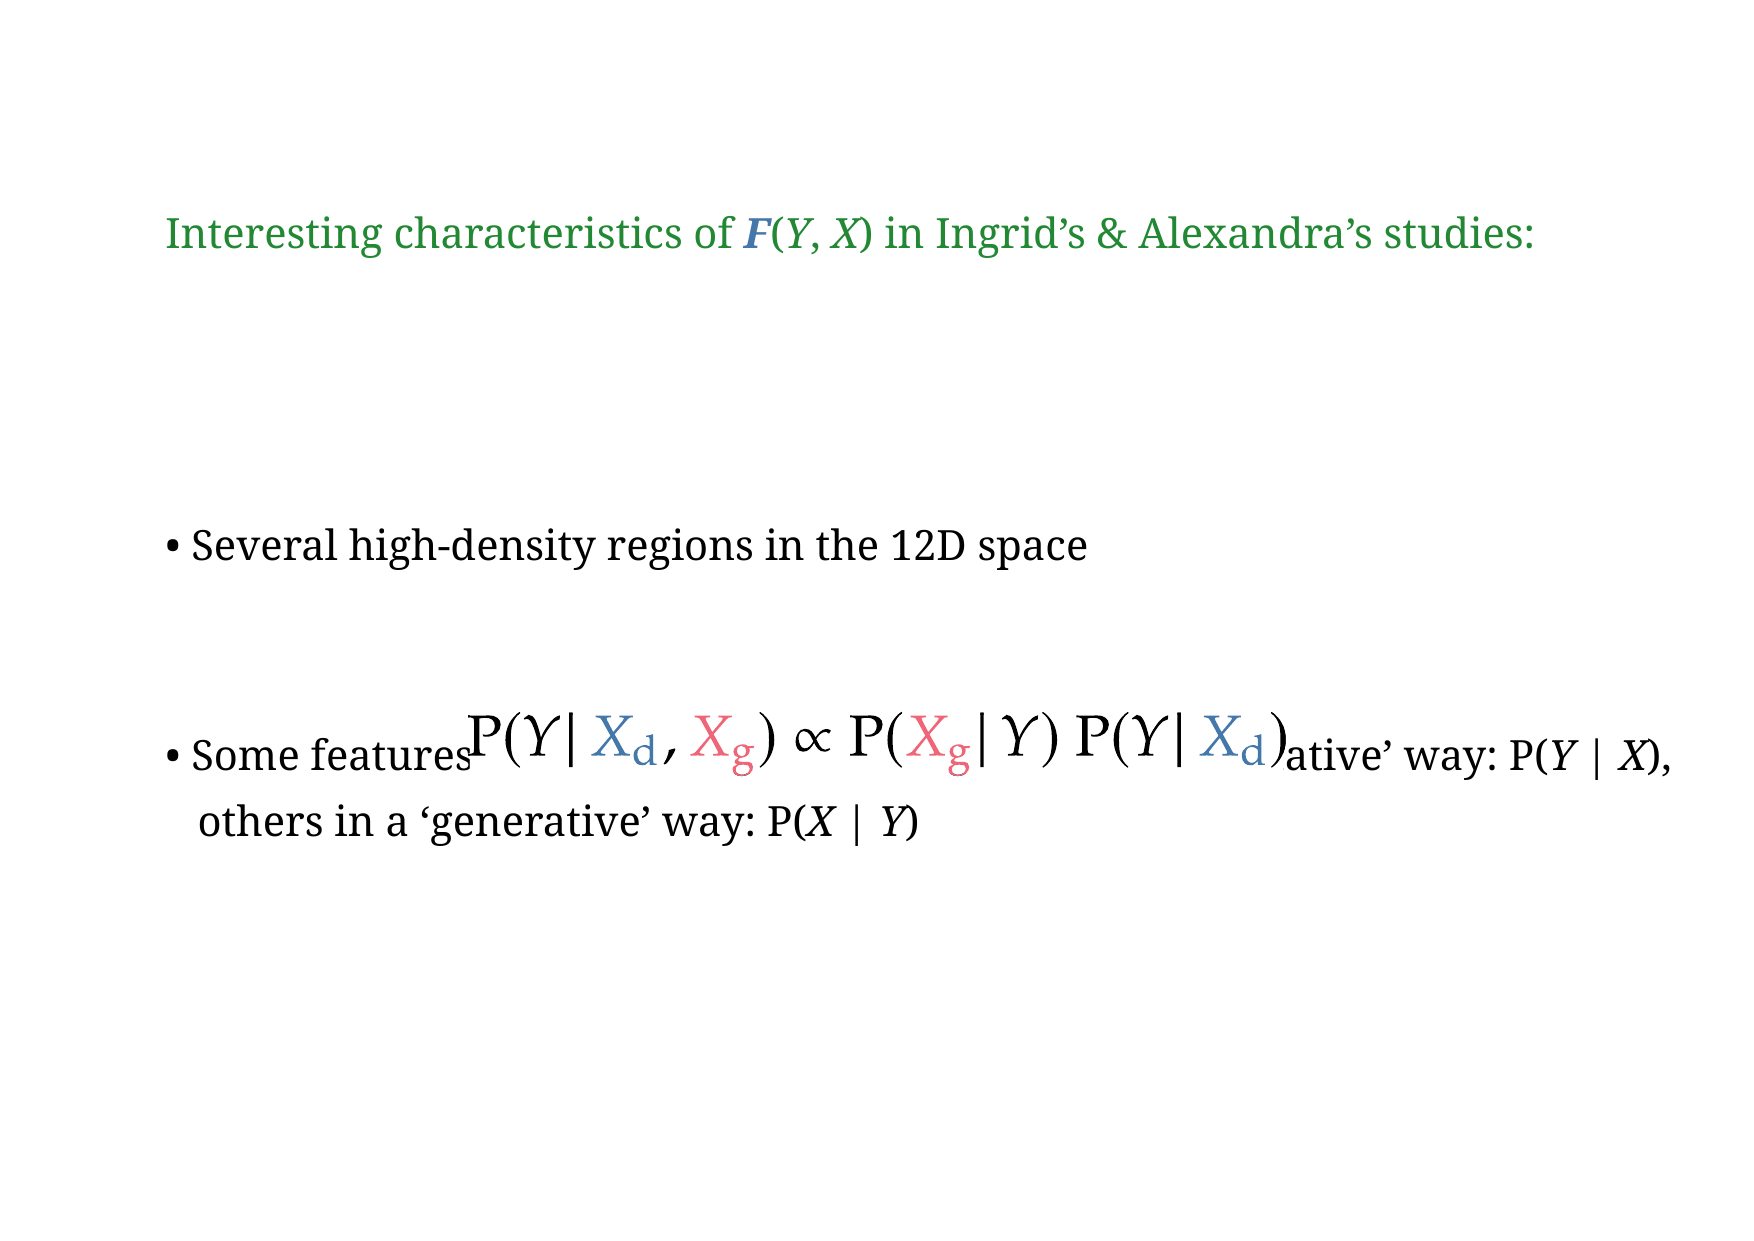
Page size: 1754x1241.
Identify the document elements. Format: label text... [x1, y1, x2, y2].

text_box Interesting characteristics of F(Y, X) in Ingrid’s & Alexandra’s studies: • Several high-density regions in the 12D space • Some features seem more robust if used in a ‘discriminative’ way: P(Y | X), others in a ‘generative’ way: P(X | Y) [150, 196, 1604, 693]
text_box [468, 711, 1286, 777]
